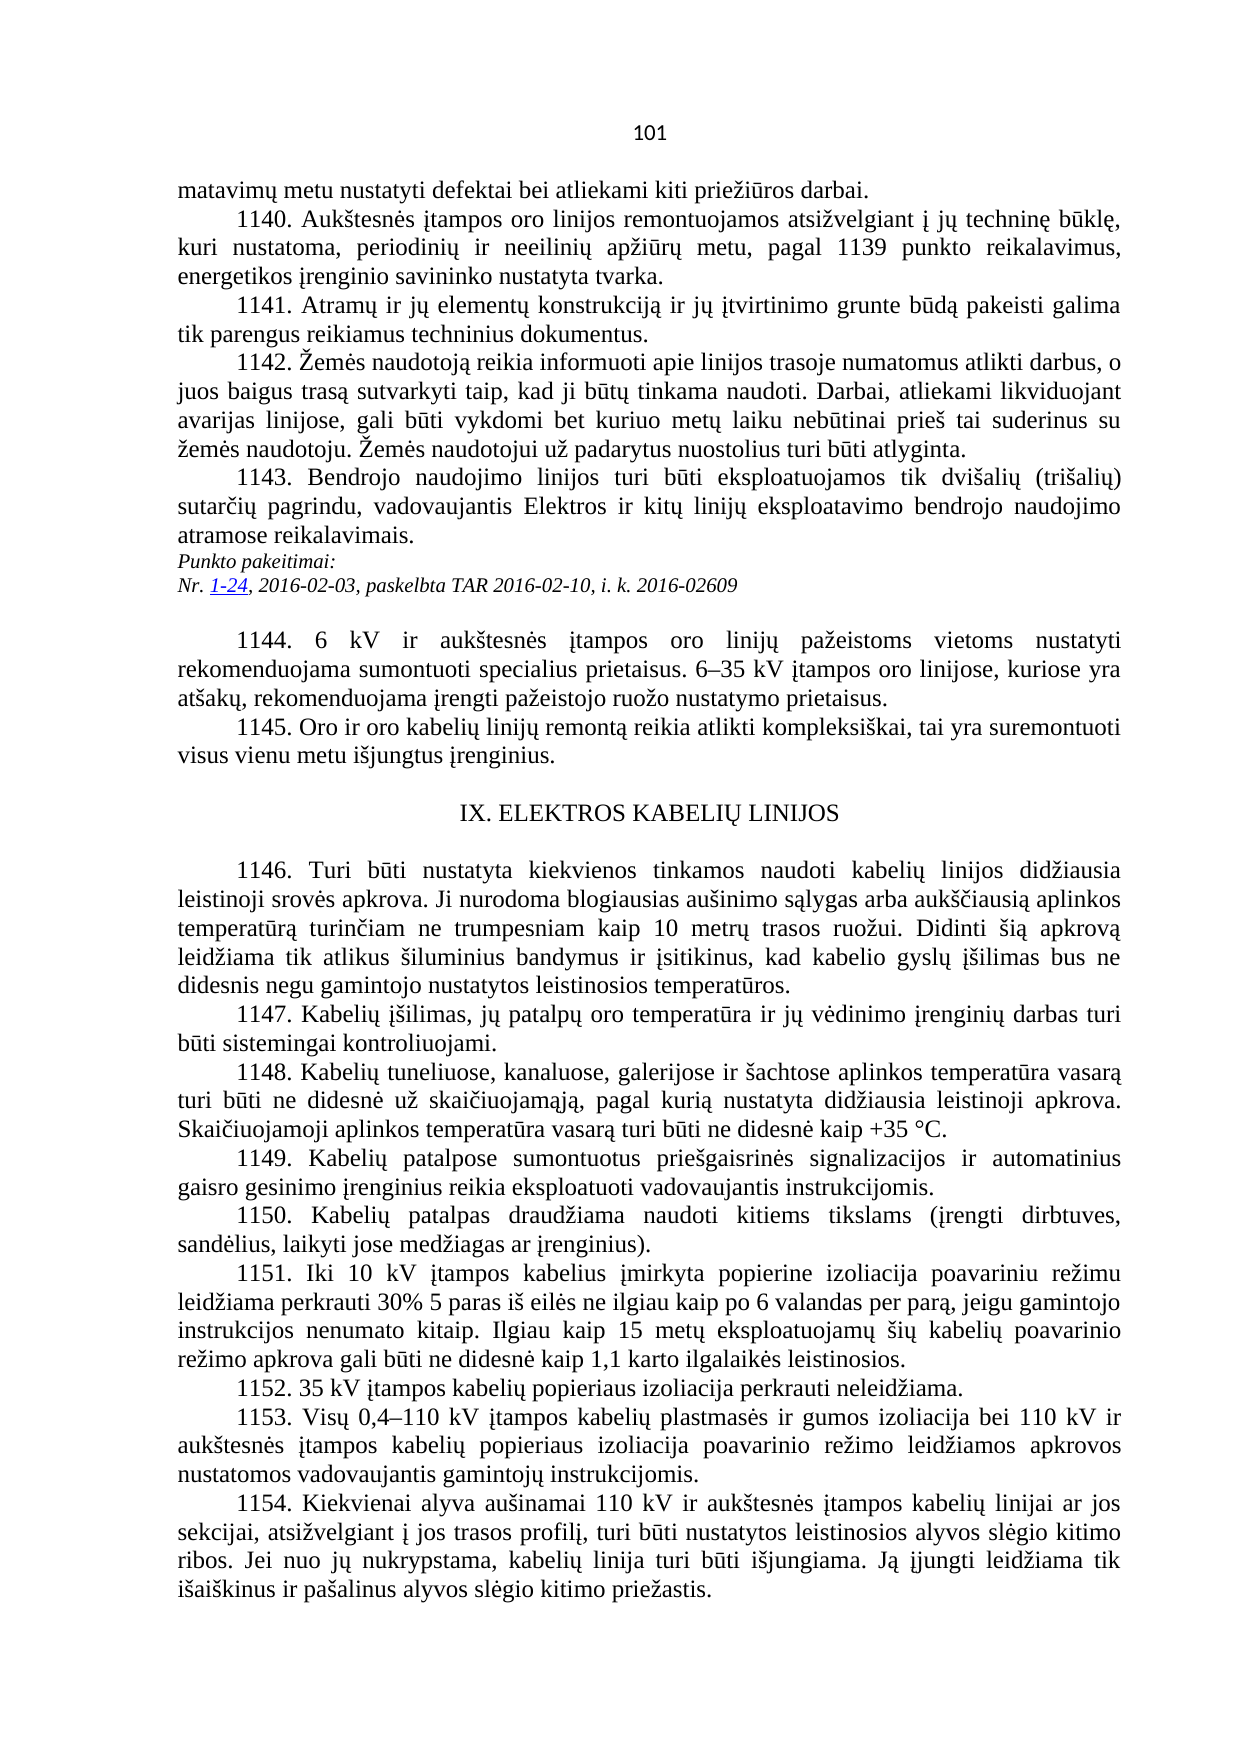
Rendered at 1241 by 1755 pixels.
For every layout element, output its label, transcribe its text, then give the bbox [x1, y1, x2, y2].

text 1152. 35 kV įtampos kabelių popieriaus izoliacija perkrauti neleidžiama. [177, 1373, 1122, 1402]
text 1140. Aukštesnės įtampos oro linijos remontuojamos atsižvelgiant į jų techninę būklę, kuri nustatoma, periodinių ir neeilinių apžiūrų metu, pagal 1139 punkto reikalavimus, energetikos įrenginio savininko nustatyta tvarka. [177, 204, 1122, 290]
text 1151. Iki 10 kV įtampos kabelius įmirkyta popierine izoliacija poavariniu režimu leidžiama perkrauti 30% 5 paras iš eilės ne ilgiau kaip po 6 valandas per parą, jeigu gamintojo instrukcijos nenumato kitaip. Ilgiau kaip 15 metų eksploatuojamų šių kabelių poavarinio režimo apkrova gali būti ne didesnė kaip 1,1 karto ilgalaikės leistinosios. [177, 1258, 1122, 1373]
text 1153. Visų 0,4–110 kV įtampos kabelių plastmasės ir gumos izoliacija bei 110 kV ir aukštesnės įtampos kabelių popieriaus izoliacija poavarinio režimo leidžiamos apkrovos nustatomos vadovaujantis gamintojų instrukcijomis. [177, 1402, 1122, 1488]
text 1144. 6 kV ir aukštesnės įtampos oro linijų pažeistoms vietoms nustatyti rekomenduojama sumontuoti specialius prietaisus. 6–35 kV įtampos oro linijose, kuriose yra atšakų, rekomenduojama įrengti pažeistojo ruožo nustatymo prietaisus. [177, 626, 1122, 712]
text 1143. Bendrojo naudojimo linijos turi būti eksploatuojamos tik dvišalių (trišalių) sutarčių pagrindu, vadovaujantis Elektros ir kitų linijų eksploatavimo bendrojo naudojimo atramose reikalavimais. [177, 462, 1122, 549]
text Nr. 1-24, 2016-02-03, paskelbta TAR 2016-02-10, i. k. 2016-02609 [177, 573, 1122, 597]
text 1154. Kiekvienai alyva aušinamai 110 kV ir aukštesnės įtampos kabelių linijai ar jos sekcijai, atsižvelgiant į jos trasos profilį, turi būti nustatytos leistinosios alyvos slėgio kitimo ribos. Jei nuo jų nukrypstama, kabelių linija turi būti išjungiama. Ją įjungti leidžiama tik išaiškinus ir pašalinus alyvos slėgio kitimo priežastis. [177, 1488, 1122, 1603]
text 1141. Atramų ir jų elementų konstrukciją ir jų įtvirtinimo grunte būdą pakeisti galima tik parengus reikiamus techninius dokumentus. [177, 290, 1122, 347]
text 1145. Oro ir oro kabelių linijų remontą reikia atlikti kompleksiškai, tai yra suremontuoti visus vienu metu išjungtus įrenginius. [177, 712, 1122, 769]
text 1146. Turi būti nustatyta kiekvienos tinkamos naudoti kabelių linijos didžiausia leistinoji srovės apkrova. Ji nurodoma blogiausias aušinimo sąlygas arba aukščiausią aplinkos temperatūrą turinčiam ne trumpesniam kaip 10 metrų trasos ruožui. Didinti šią apkrovą leidžiama tik atlikus šiluminius bandymus ir įsitikinus, kad kabelio gyslų įšilimas bus ne didesnis negu gamintojo nustatytos leistinosios temperatūros. [177, 856, 1122, 999]
text Punkto pakeitimai: [177, 549, 1122, 573]
text matavimų metu nustatyti defektai bei atliekami kiti priežiūros darbai. [177, 175, 1122, 204]
text IX. ELEKTROS KABELIŲ LINIJOS [177, 798, 1122, 827]
text 1150. Kabelių patalpas draudžiama naudoti kitiems tikslams (įrengti dirbtuves, sandėlius, laikyti jose medžiagas ar įrenginius). [177, 1201, 1122, 1258]
text 1148. Kabelių tuneliuose, kanaluose, galerijose ir šachtose aplinkos temperatūra vasarą turi būti ne didesnė už skaičiuojamąją, pagal kurią nustatyta didžiausia leistinoji apkrova. Skaičiuojamoji aplinkos temperatūra vasarą turi būti ne didesnė kaip +35 °C. [177, 1057, 1122, 1143]
text 1142. Žemės naudotoją reikia informuoti apie linijos trasoje numatomus atlikti darbus, o juos baigus trasą sutvarkyti taip, kad ji būtų tinkama naudoti. Darbai, atliekami likviduojant avarijas linijose, gali būti vykdomi bet kuriuo metų laiku nebūtinai prieš tai suderinus su žemės naudotoju. Žemės naudotojui už padarytus nuostolius turi būti atlyginta. [177, 347, 1122, 462]
text 1149. Kabelių patalpose sumontuotus priešgaisrinės signalizacijos ir automatinius gaisro gesinimo įrenginius reikia eksploatuoti vadovaujantis instrukcijomis. [177, 1143, 1122, 1201]
text 1147. Kabelių įšilimas, jų patalpų oro temperatūra ir jų vėdinimo įrenginių darbas turi būti sistemingai kontroliuojami. [177, 999, 1122, 1057]
